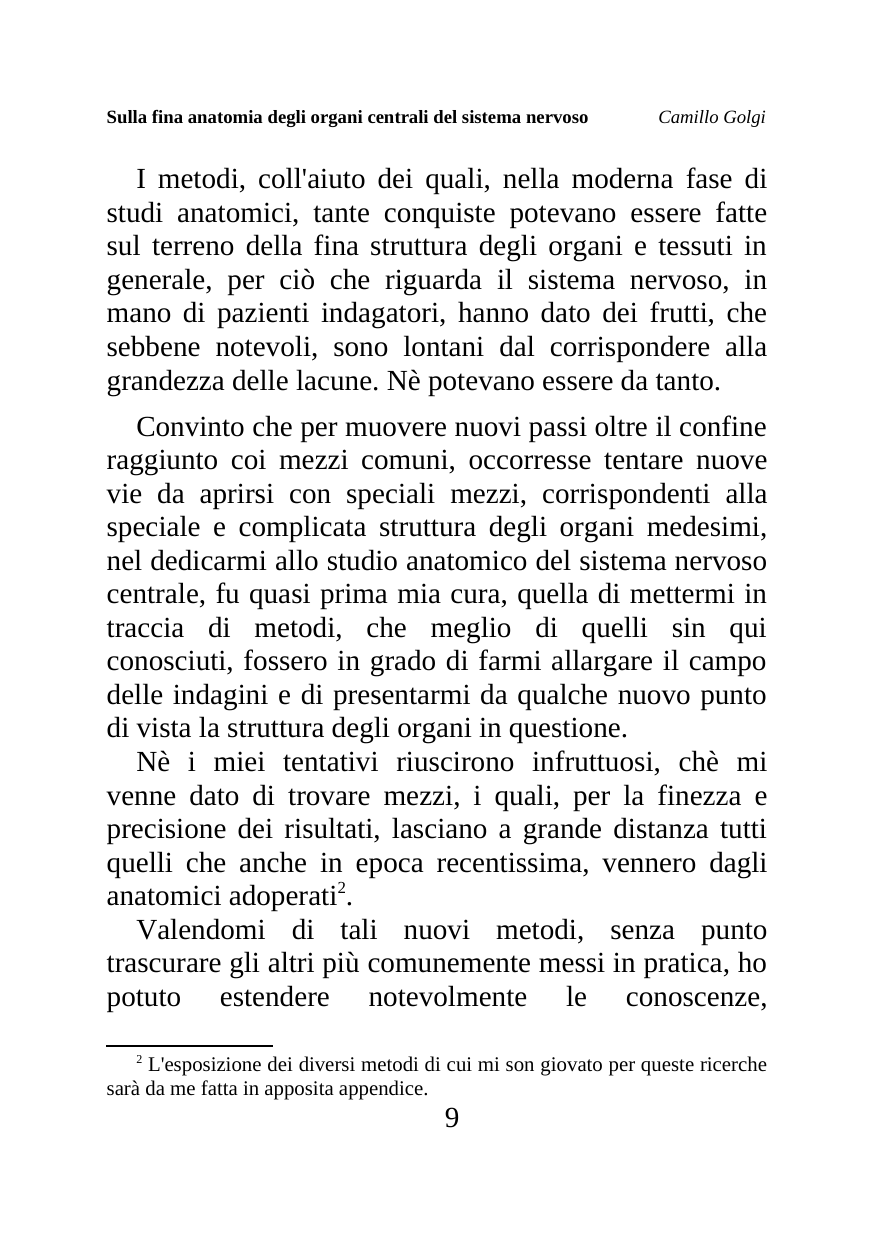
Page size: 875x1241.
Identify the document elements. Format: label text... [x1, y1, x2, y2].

text Valendomi di tali nuovi metodi, senza punto trascurare gli altri più comunemente messi in pratica, ho potuto estendere notevolmente le conoscenze, [106, 912, 768, 1012]
text Nè i miei tentativi riuscirono infruttuosi, chè mi venne dato di trovare mezzi, i quali, per la finezza e precisione dei risultati, lasciano a grande distanza tutti quelli che anche in epoca recentissima, vennero dagli anatomici adoperati. [106, 744, 768, 912]
text L'esposizione dei diversi metodi di cui mi son giovato per queste ricerche sarà da me fatta in apposita appendice. [106, 1052, 768, 1100]
text Convinto che per muovere nuovi passi oltre il confine raggiunto coi mezzi comuni, occorresse tentare nuove vie da aprirsi con speciali mezzi, corrispondenti alla speciale e complicata struttura degli organi medesimi, nel dedicarmi allo studio anatomico del sistema nervoso centrale, fu quasi prima mia cura, quella di mettermi in traccia di metodi, che meglio di quelli sin qui conosciuti, fossero in grado di farmi allargare il campo delle indagini e di presentarmi da qualche nuovo punto di vista la struttura degli organi in questione. [106, 409, 768, 744]
text I metodi, coll'aiuto dei quali, nella moderna fase di studi anatomici, tante conquiste potevano essere fatte sul terreno della fina struttura degli organi e tessuti in generale, per ciò che riguarda il sistema nervoso, in mano di pazienti indagatori, hanno dato dei frutti, che sebbene notevoli, sono lontani dal corrispondere alla grandezza delle lacune. Nè potevano essere da tanto. [106, 161, 768, 396]
